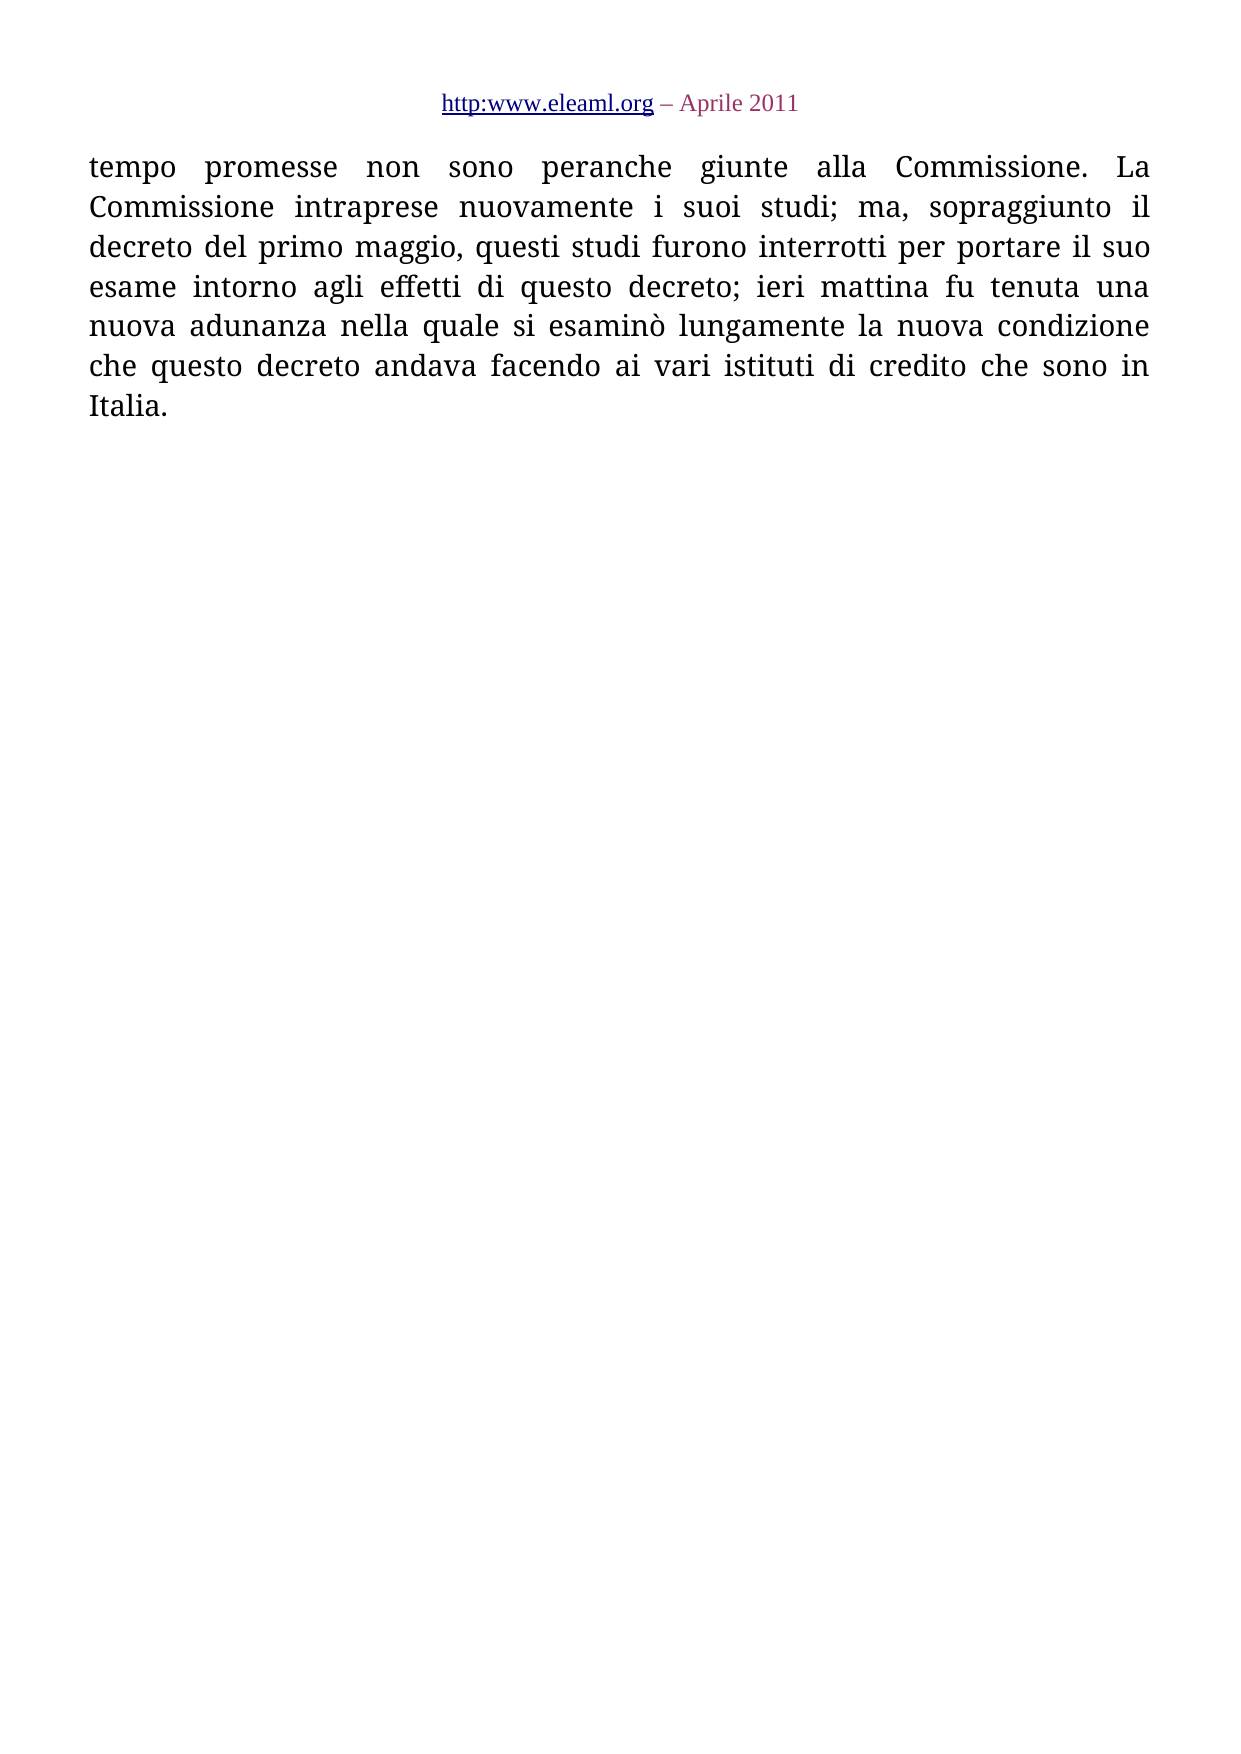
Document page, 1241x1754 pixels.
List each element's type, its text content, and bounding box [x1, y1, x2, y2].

text tempo promesse non sono peranche giunte alla Commissione. La Commissione intraprese nuovamente i suoi studi; ma, sopraggiunto il decreto del primo maggio, questi studi furono interrotti per portare il suo esame intorno agli effetti di questo decreto; ieri mattina fu tenuta una nuova adunanza nella quale si esaminò lungamente la nuova condizione che questo decreto andava facendo ai vari istituti di credito che sono in Italia. [88, 147, 1152, 424]
